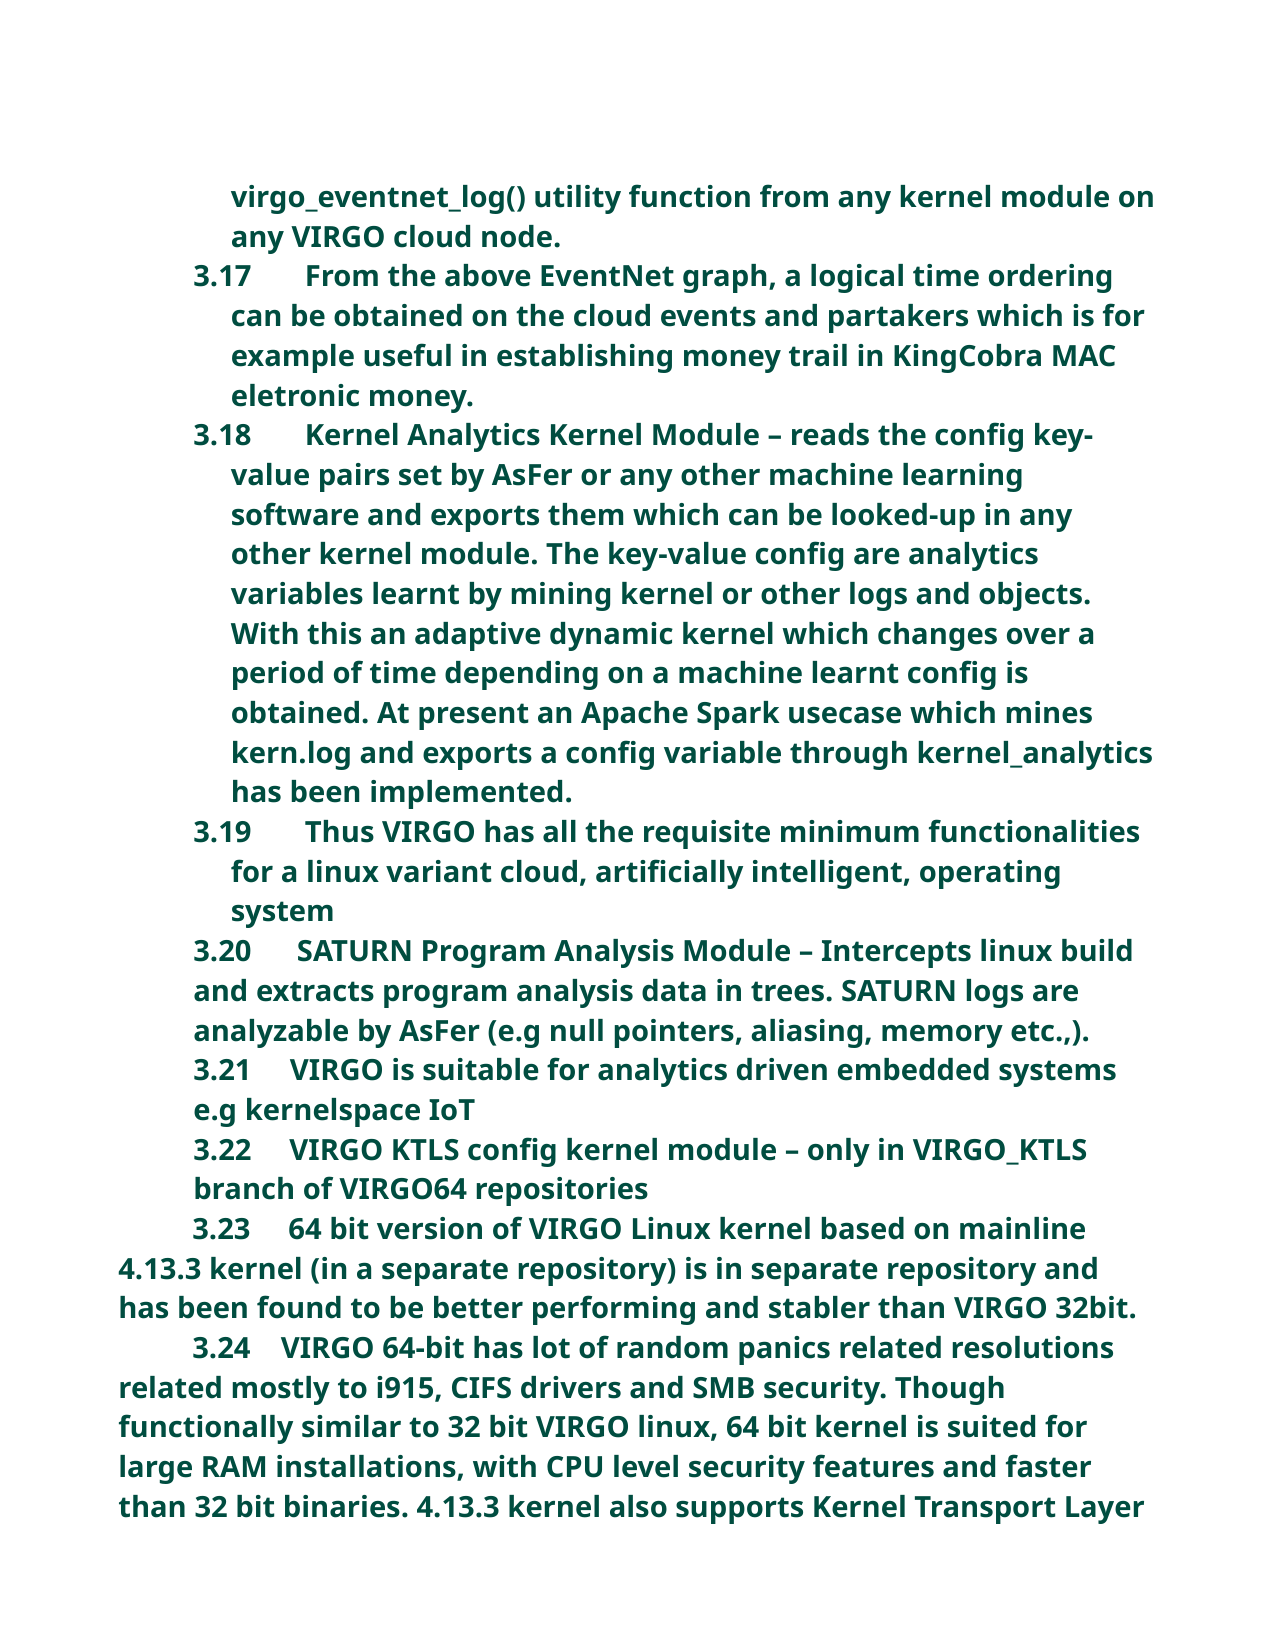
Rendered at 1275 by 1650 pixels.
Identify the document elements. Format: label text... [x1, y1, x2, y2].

text 3.24 VIRGO 64-bit has lot of random panics related resolutions related mostly to i915, CIFS drivers and SMB security. Though functionally similar to 32 bit VIRGO linux, 64 bit kernel is suited for large RAM installations, with CPU level security features and faster than 32 bit binaries. 4.13.3 kernel also supports Kernel Transport Layer [118, 1327, 1157, 1526]
list 3.20 SATURN Program Analysis Module – Intercepts linux build and extracts program analysis data in trees. SATURN logs are analyzable by AsFer (e.g null pointers, aliasing, memory etc.,). [156, 930, 1157, 1049]
text 3.23 64 bit version of VIRGO Linux kernel based on mainline 4.13.3 kernel (in a separate repository) is in separate repository and has been found to be better performing and stabler than VIRGO 32bit. [118, 1208, 1157, 1327]
list Kernel Analytics Kernel Module – reads the config key-value pairs set by AsFer or any other machine learning software and exports them which can be looked-up in any other kernel module. The key-value config are analytics variables learnt by mining kernel or other logs and objects. With this an adaptive dynamic kernel which changes over a period of time depending on a machine learnt config is obtained. At present an Apache Spark usecase which mines kern.log and exports a config variable through kernel_analytics has been implemented. [193, 414, 1157, 811]
list 3.21 VIRGO is suitable for analytics driven embedded systems e.g kernelspace IoT [156, 1049, 1157, 1129]
list 3.22 VIRGO KTLS config kernel module – only in VIRGO_KTLS branch of VIRGO64 repositories [156, 1129, 1157, 1208]
list virgo_eventnet_log() utility function from any kernel module on any VIRGO cloud node. [193, 176, 1157, 256]
list From the above EventNet graph, a logical time ordering can be obtained on the cloud events and partakers which is for example useful in establishing money trail in KingCobra MAC eletronic money. [193, 256, 1157, 414]
list Thus VIRGO has all the requisite minimum functionalities for a linux variant cloud, artificially intelligent, operating system [193, 811, 1157, 930]
